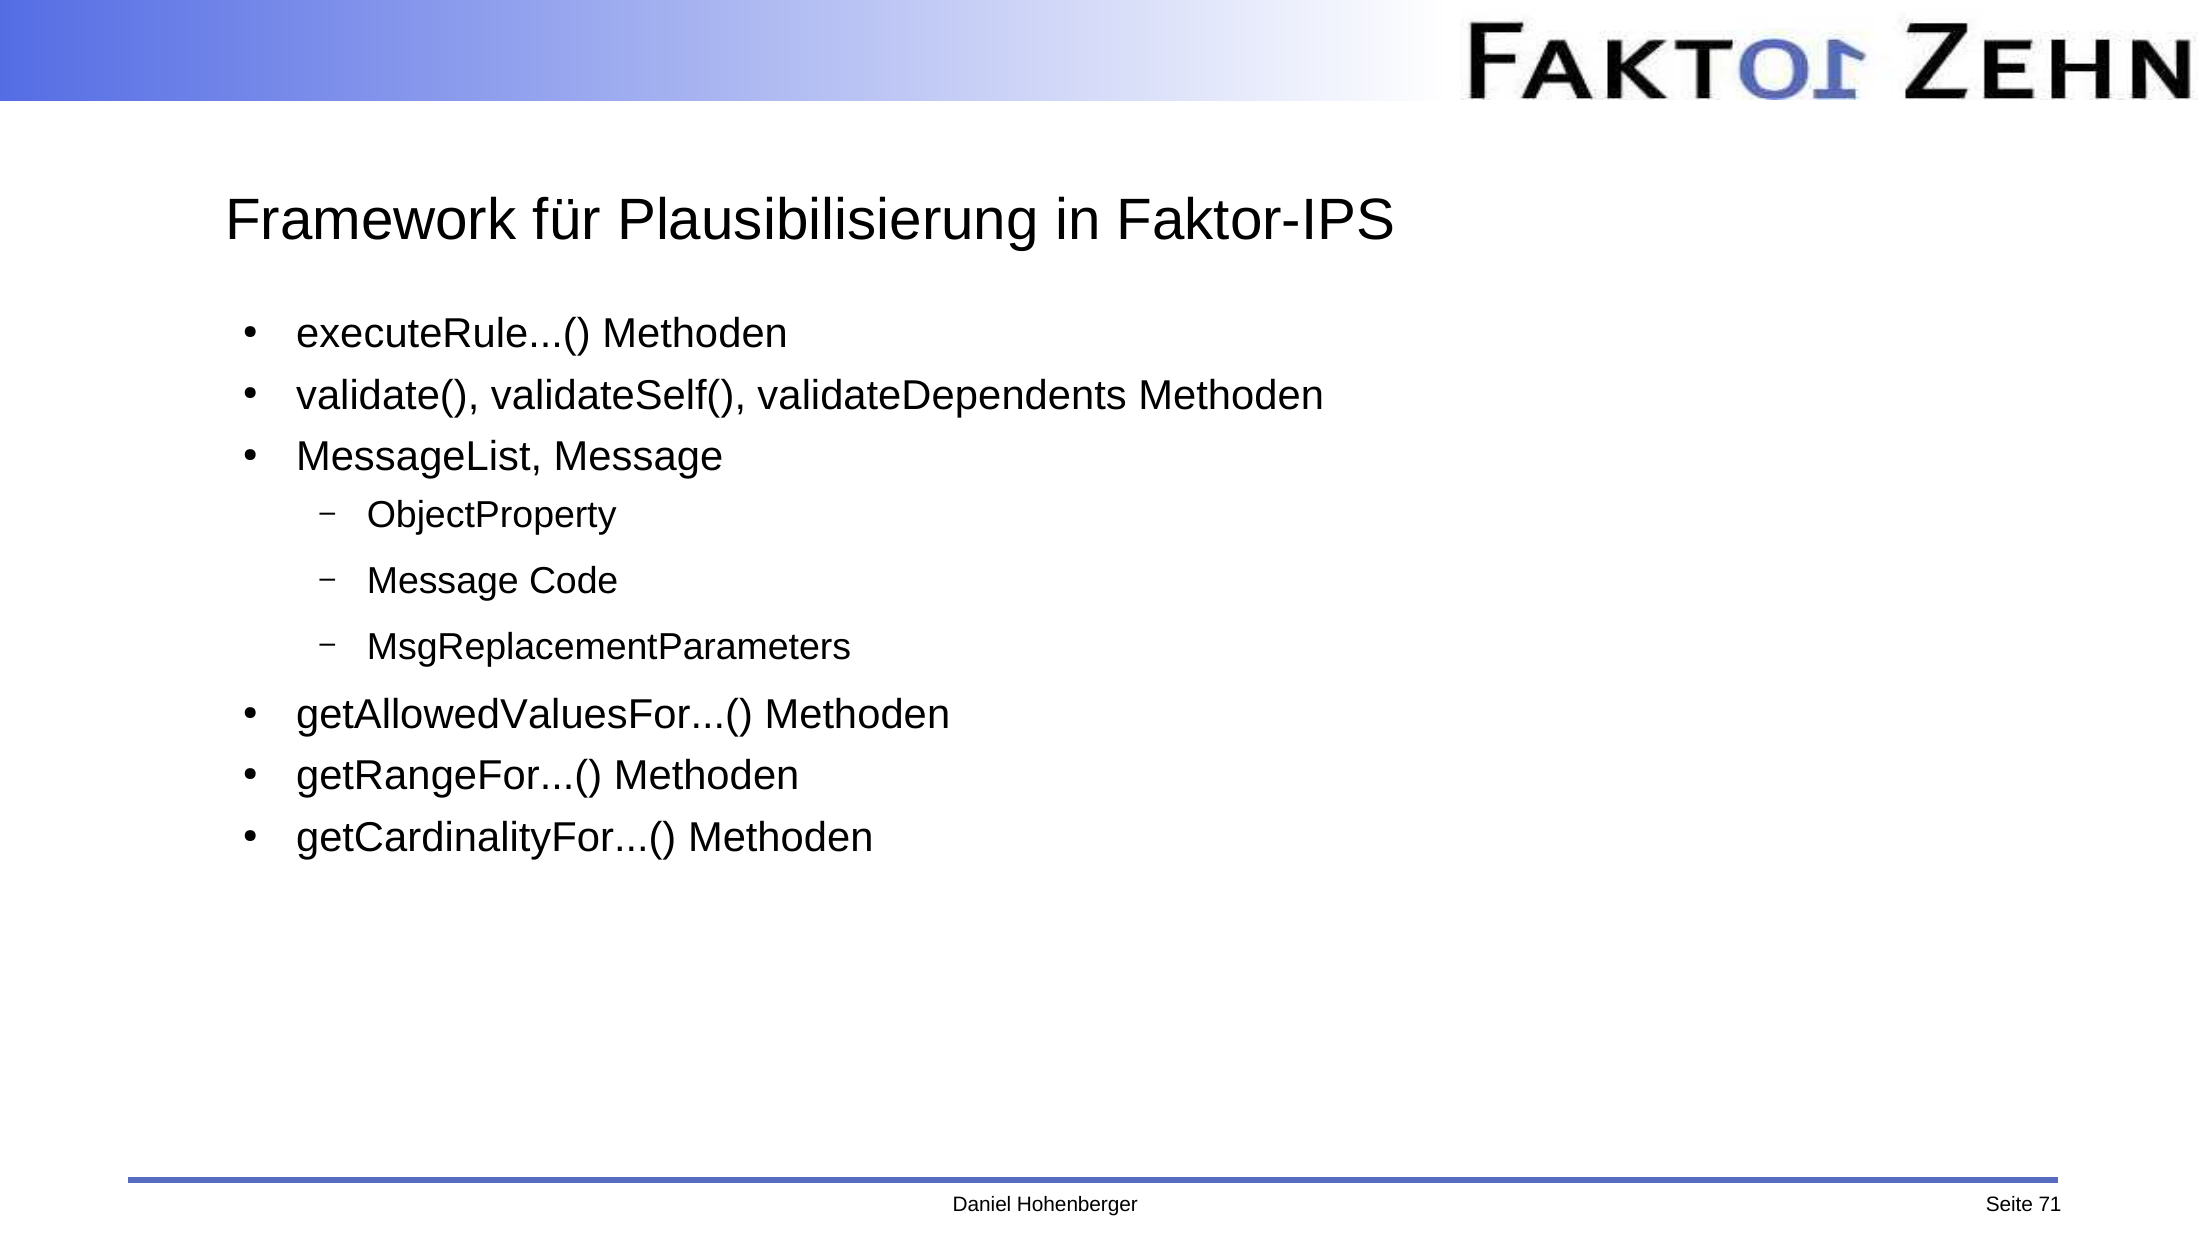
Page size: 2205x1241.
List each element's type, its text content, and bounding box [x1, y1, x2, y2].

title Framework für Plausibilisierung in Faktor-IPS [225, 142, 1981, 296]
list executeRule...() Methoden validate(), validateSelf(), validateDependents Methoden MessageList, Message ObjectProperty Message Code MsgReplacementParameters getAllowedValuesFor...() Methoden getRangeFor...() Methoden getCardinalityFor...() Methoden [225, 310, 1981, 1078]
picture [1460, 7, 2202, 100]
